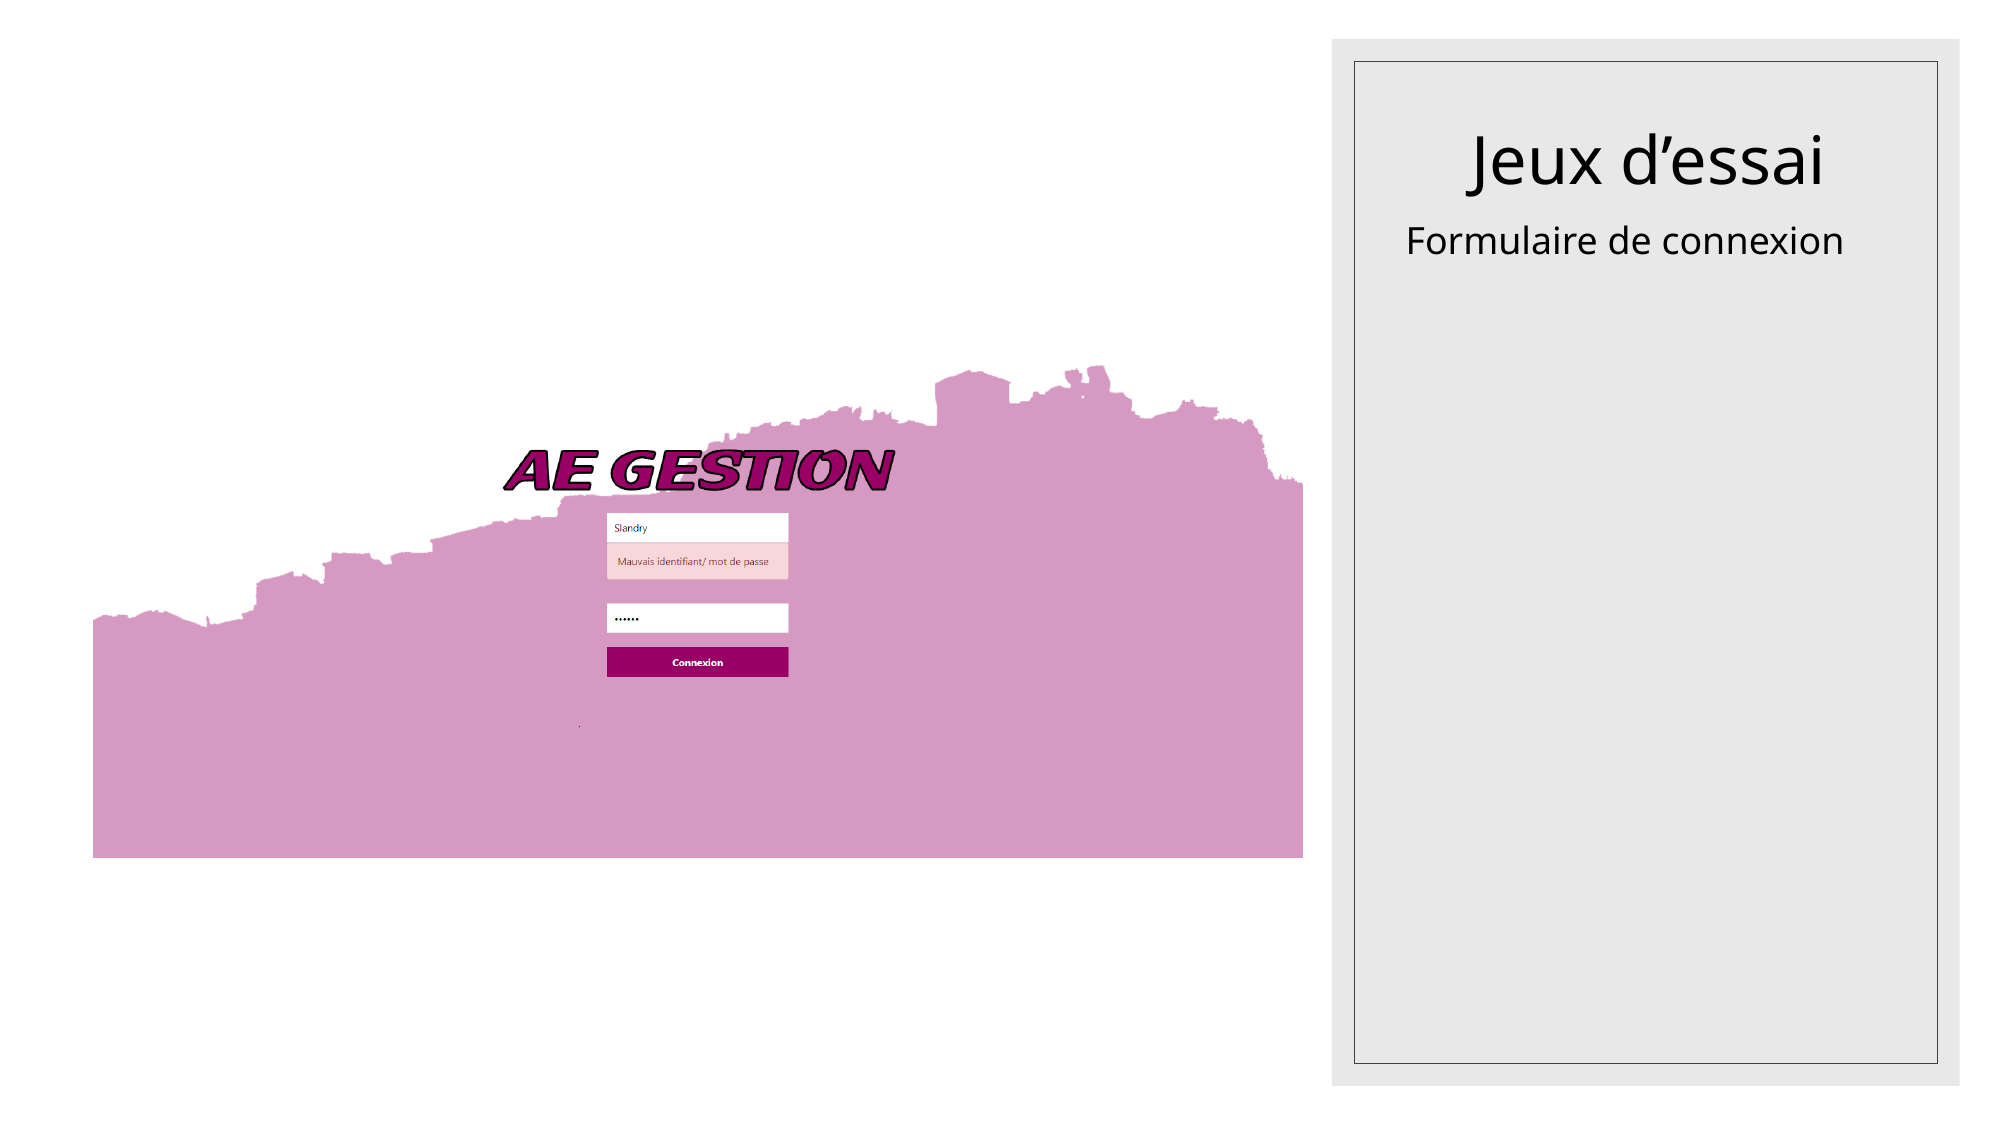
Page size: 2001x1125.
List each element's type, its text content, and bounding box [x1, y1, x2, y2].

list Formulaire de connexion [1390, 205, 1907, 968]
title Jeux d’essai [1390, 98, 1907, 205]
picture [93, 267, 1303, 858]
